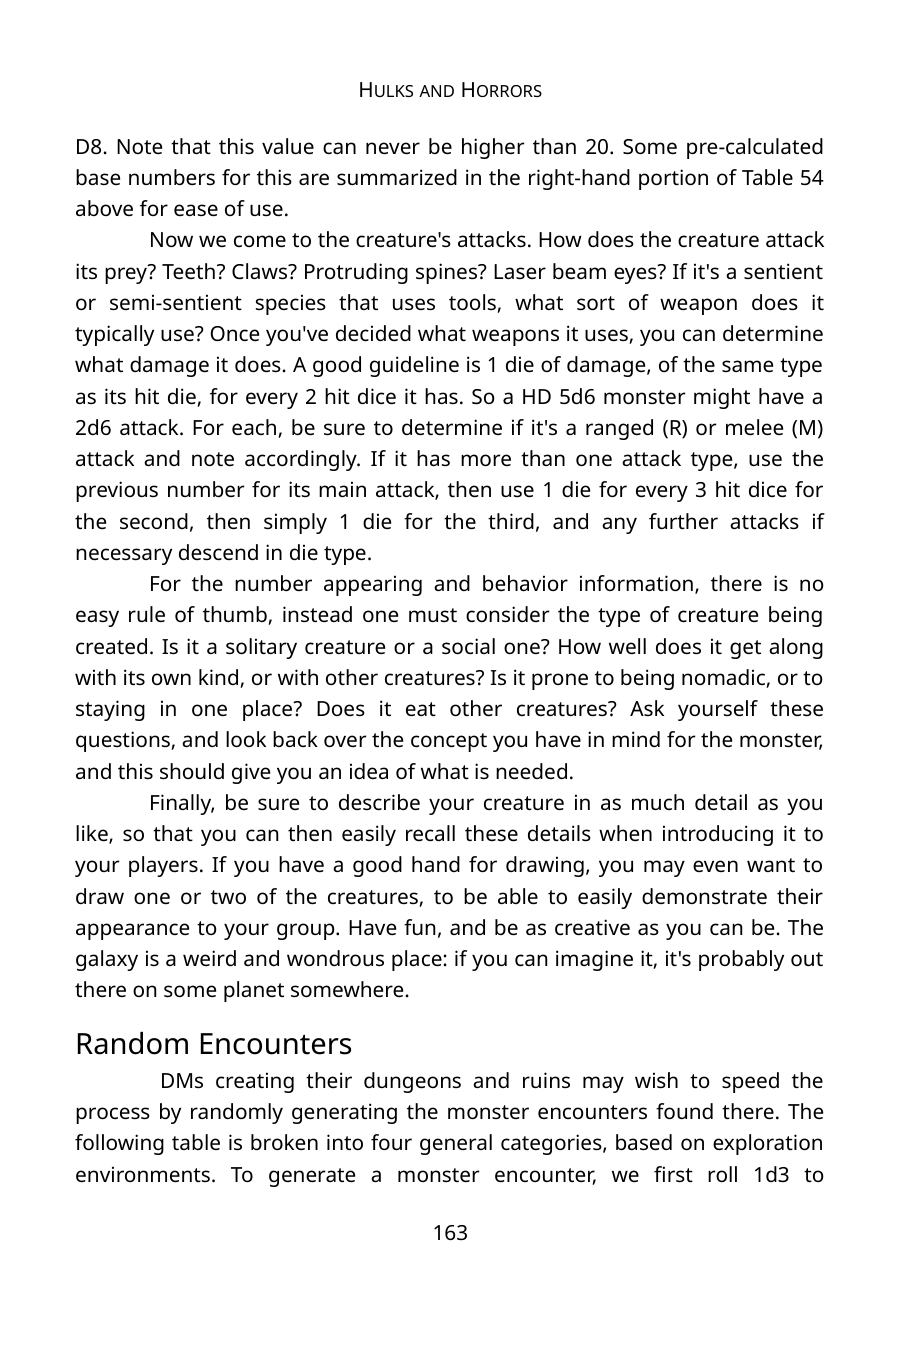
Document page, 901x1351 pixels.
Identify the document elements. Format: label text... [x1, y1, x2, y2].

subtitle Random Encounters [75, 1023, 825, 1063]
text DMs creating their dungeons and ruins may wish to speed the process by randomly generating the monster encounters found there. The following table is broken into four general categories, based on exploration environments. To generate a monster encounter, we first roll 1d3 to [75, 1066, 825, 1188]
text Finally, be sure to describe your creature in as much detail as you like, so that you can then easily recall these details when introducing it to your players. If you have a good hand for drawing, you may even want to draw one or two of the creatures, to be able to easily demonstrate their appearance to your group. Have fun, and be as creative as you can be. The galaxy is a weird and wondrous place: if you can imagine it, it's probably out there on some planet somewhere. [75, 788, 825, 1004]
text For the number appearing and behavior information, there is no easy rule of thumb, instead one must consider the type of creature being created. Is it a solitary creature or a social one? How well does it get along with its own kind, or with other creatures? Is it prone to being nomadic, or to staying in one place? Does it eat other creatures? Ask yourself these questions, and look back over the concept you have in mind for the monster, and this should give you an idea of what is needed. [75, 569, 825, 785]
text D8. Note that this value can never be higher than 20. Some pre-calculated base numbers for this are summarized in the right-hand portion of Table 54 above for ease of use. [75, 132, 825, 223]
text Now we come to the creature's attacks. How does the creature attack its prey? Teeth? Claws? Protruding spines? Laser beam eyes? If it's a sentient or semi-sentient species that uses tools, what sort of weapon does it typically use? Once you've decided what weapons it uses, you can determine what damage it does. A good guideline is 1 die of damage, of the same type as its hit die, for every 2 hit dice it has. So a HD 5d6 monster might have a 2d6 attack. For each, be sure to determine if it's a ranged (R) or melee (M) attack and note accordingly. If it has more than one attack type, use the previous number for its main attack, then use 1 die for every 3 hit dice for the second, then simply 1 die for the third, and any further attacks if necessary descend in die type. [75, 226, 825, 567]
